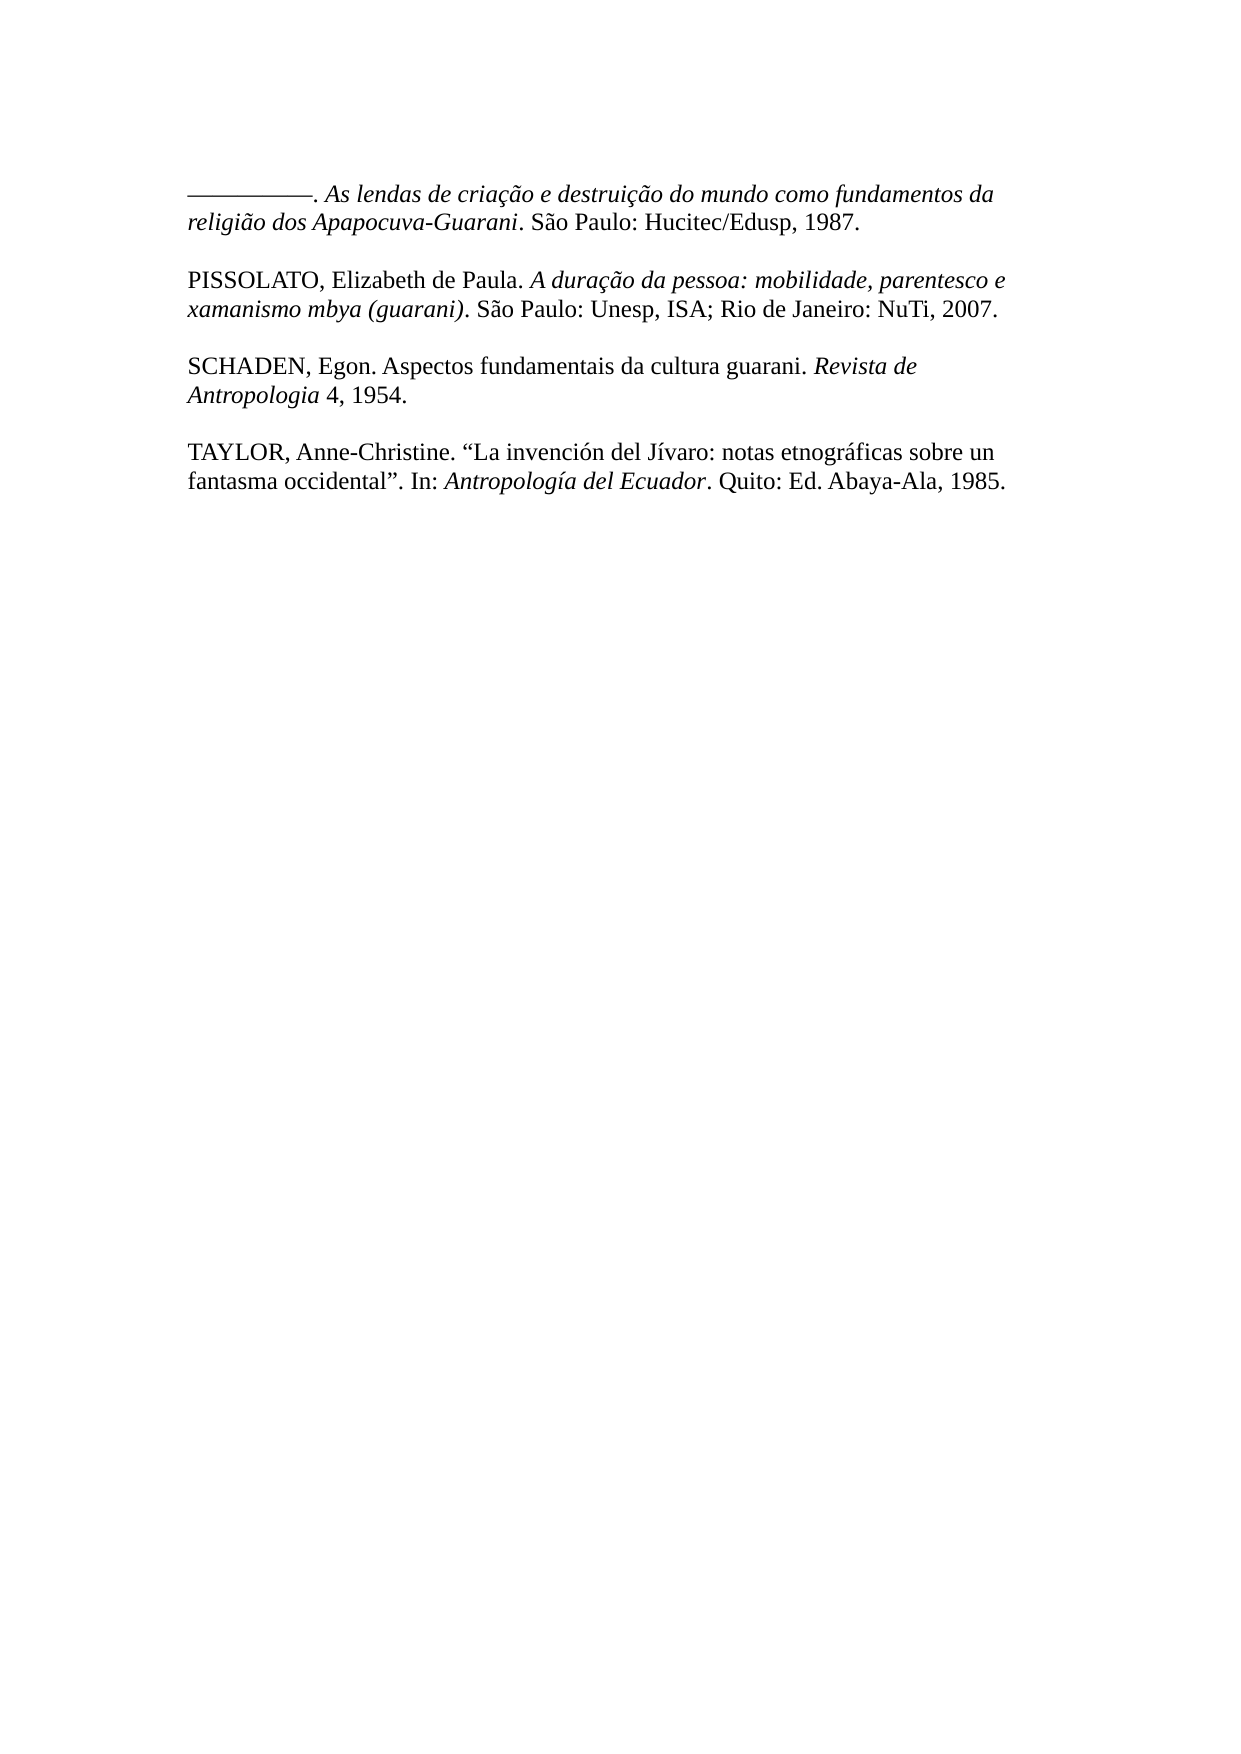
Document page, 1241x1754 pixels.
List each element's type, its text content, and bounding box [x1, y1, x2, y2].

text —————. As lendas de criação e destruição do mundo como fundamentos da religião dos Apapocuva-Guarani. São Paulo: Hucitec/Edusp, 1987. [187, 179, 1053, 236]
text PISSOLATO, Elizabeth de Paula. A duração da pessoa: mobilidade, parentesco e xamanismo mbya (guarani). São Paulo: Unesp, ISA; Rio de Janeiro: NuTi, 2007. [187, 265, 1053, 322]
text TAYLOR, Anne-Christine. “La invención del Jívaro: notas etnográficas sobre un fantasma occidental”. In: Antropología del Ecuador. Quito: Ed. Abaya-Ala, 1985. [187, 437, 1053, 495]
text SCHADEN, Egon. Aspectos fundamentais da cultura guarani. Revista de Antropologia 4, 1954. [187, 351, 1053, 409]
